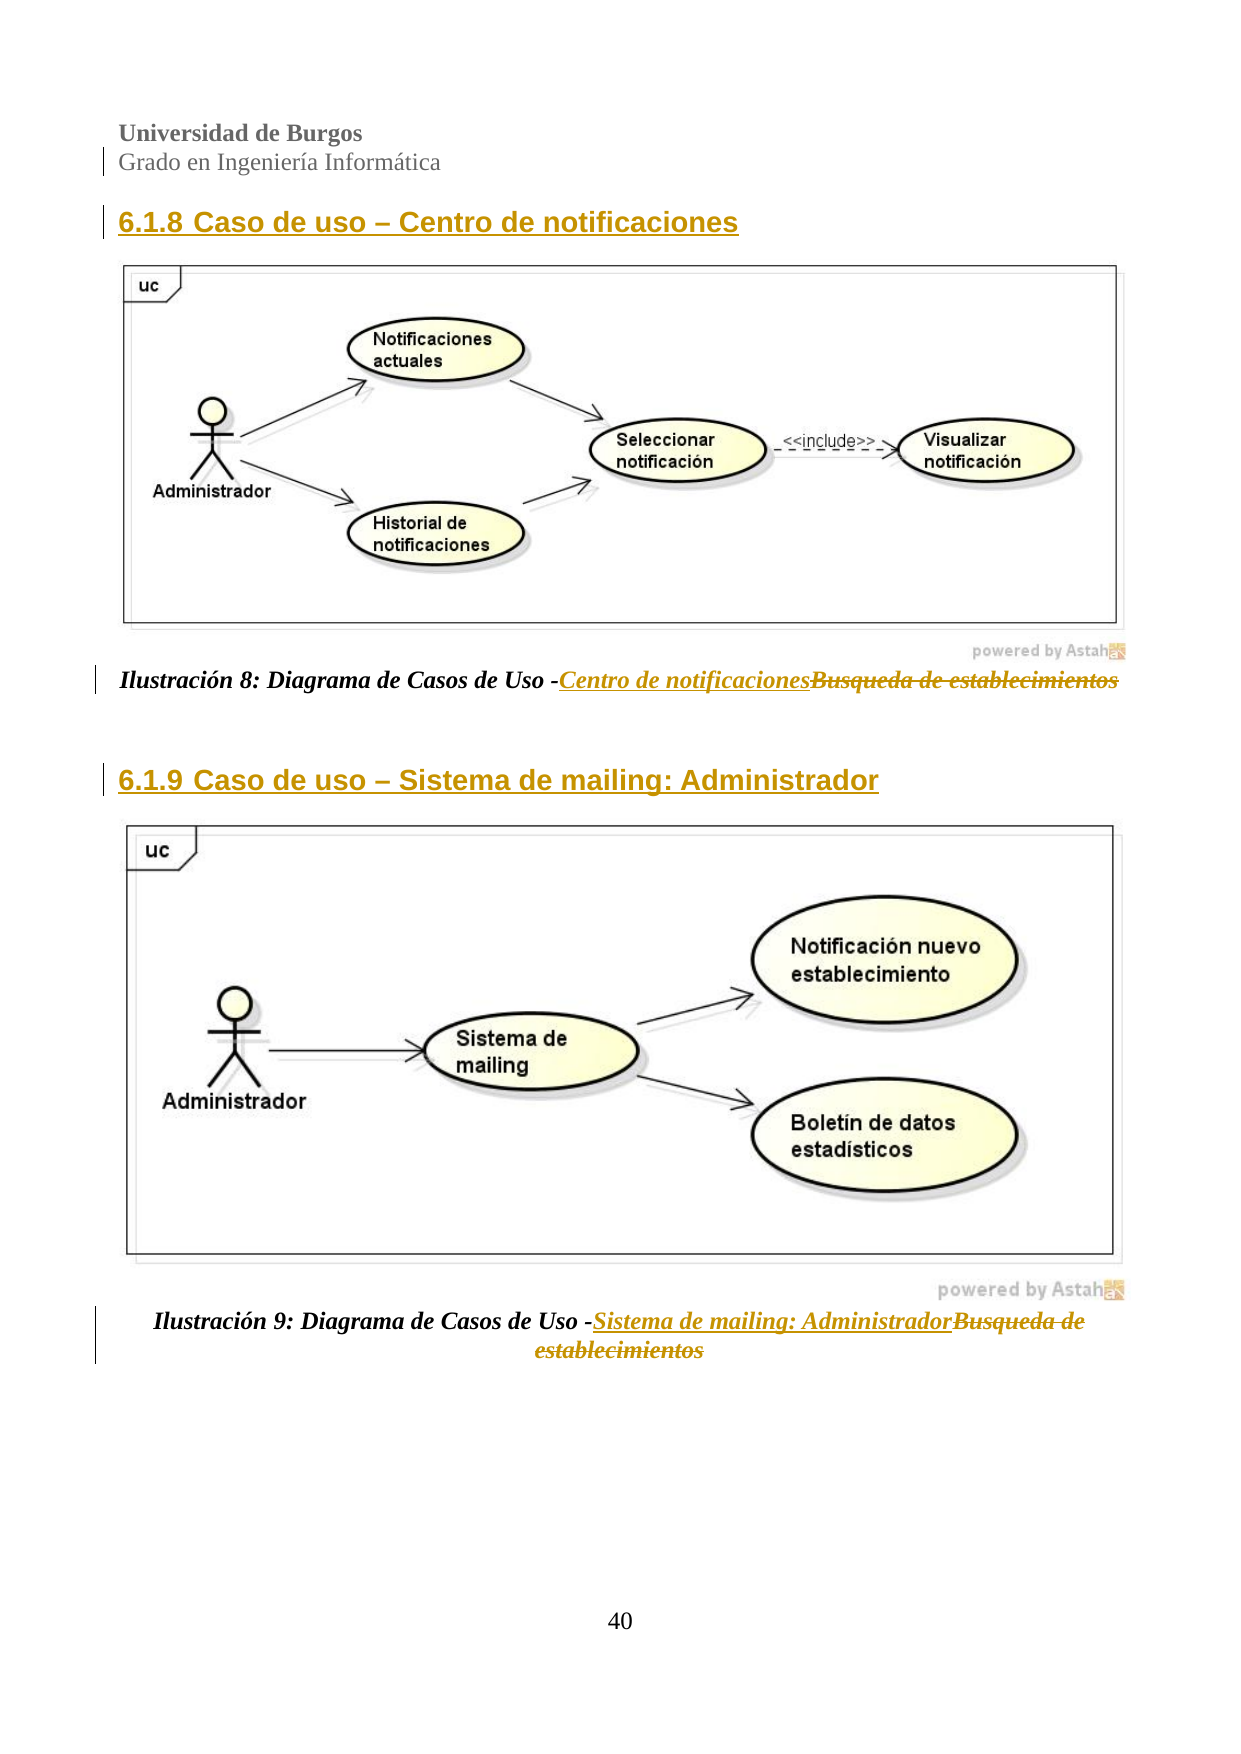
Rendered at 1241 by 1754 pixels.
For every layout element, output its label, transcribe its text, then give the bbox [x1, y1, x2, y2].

text Ilustración 8: Diagrama de Casos de Uso -Centro de notificaciones [109, 665, 1131, 693]
text Ilustración 9: Diagrama de Casos de Uso -Sistema de mailing: Administrador [109, 1307, 1131, 1364]
picture [109, 251, 1131, 665]
subtitle Caso de uso – Sistema de mailing: Administrador [118, 763, 1122, 796]
picture [109, 808, 1131, 1307]
subtitle Caso de uso – Centro de notificaciones [118, 205, 1122, 239]
